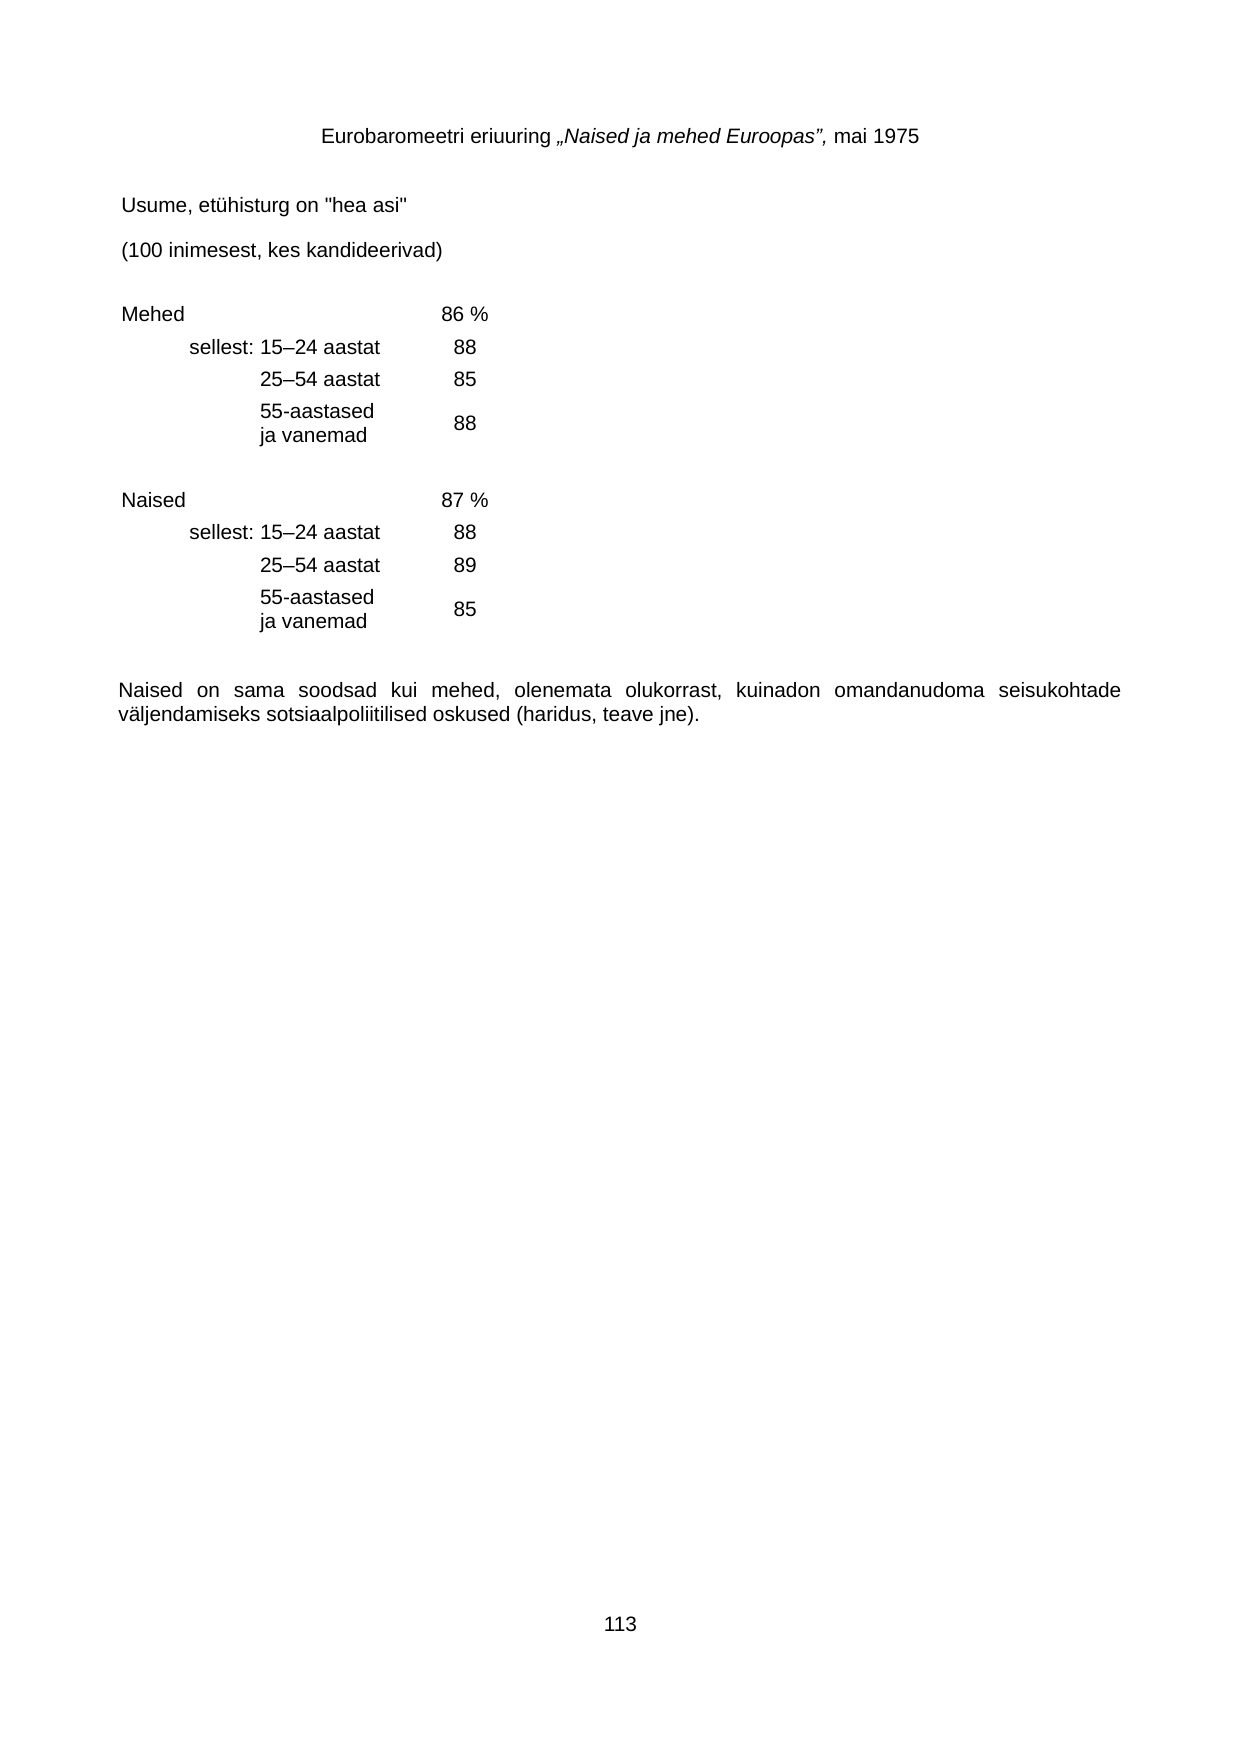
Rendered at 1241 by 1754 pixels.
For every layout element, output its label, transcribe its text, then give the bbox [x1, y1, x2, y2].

table_cell 87 % [395, 484, 534, 516]
table_cell [257, 298, 395, 330]
table_cell [257, 451, 395, 483]
table_cell 55-aastased ja vanemad [257, 395, 395, 451]
table_cell 88 [395, 516, 534, 548]
table_header Usume, etühisturg on "hea asi" [118, 178, 534, 233]
table_cell 89 [395, 548, 534, 581]
table_cell [118, 548, 257, 581]
table_cell 85 [395, 363, 534, 395]
table_cell [257, 484, 395, 516]
table_cell [118, 581, 257, 636]
table_cell 25–54 aastat [257, 548, 395, 581]
table_cell sellest: [118, 330, 257, 363]
table_cell 55-aastased ja vanemad [257, 581, 395, 636]
table_cell 86 % [395, 298, 534, 330]
table_cell [118, 363, 257, 395]
table_cell 85 [395, 581, 534, 636]
table_cell [118, 451, 257, 483]
table_cell 15–24 aastat [257, 516, 395, 548]
table_cell [257, 266, 395, 298]
table_cell sellest: [118, 516, 257, 548]
table_cell [118, 395, 257, 451]
table_cell [395, 451, 534, 483]
table_cell [118, 266, 257, 298]
table_cell Mehed [118, 298, 257, 330]
table_cell [395, 266, 534, 298]
table_cell 15–24 aastat [257, 330, 395, 363]
table_cell 25–54 aastat [257, 363, 395, 395]
table_cell 88 [395, 395, 534, 451]
table_cell Naised [118, 484, 257, 516]
table_cell (100 inimesest, kes kandideerivad) [118, 233, 534, 266]
table_cell 88 [395, 330, 534, 363]
text Naised on sama soodsad kui mehed, olenemata olukorrast, kuinadon omandanudoma seisukohtade väljendamiseks sotsiaalpoliitilised oskused (haridus, teave jne). [118, 678, 1122, 726]
